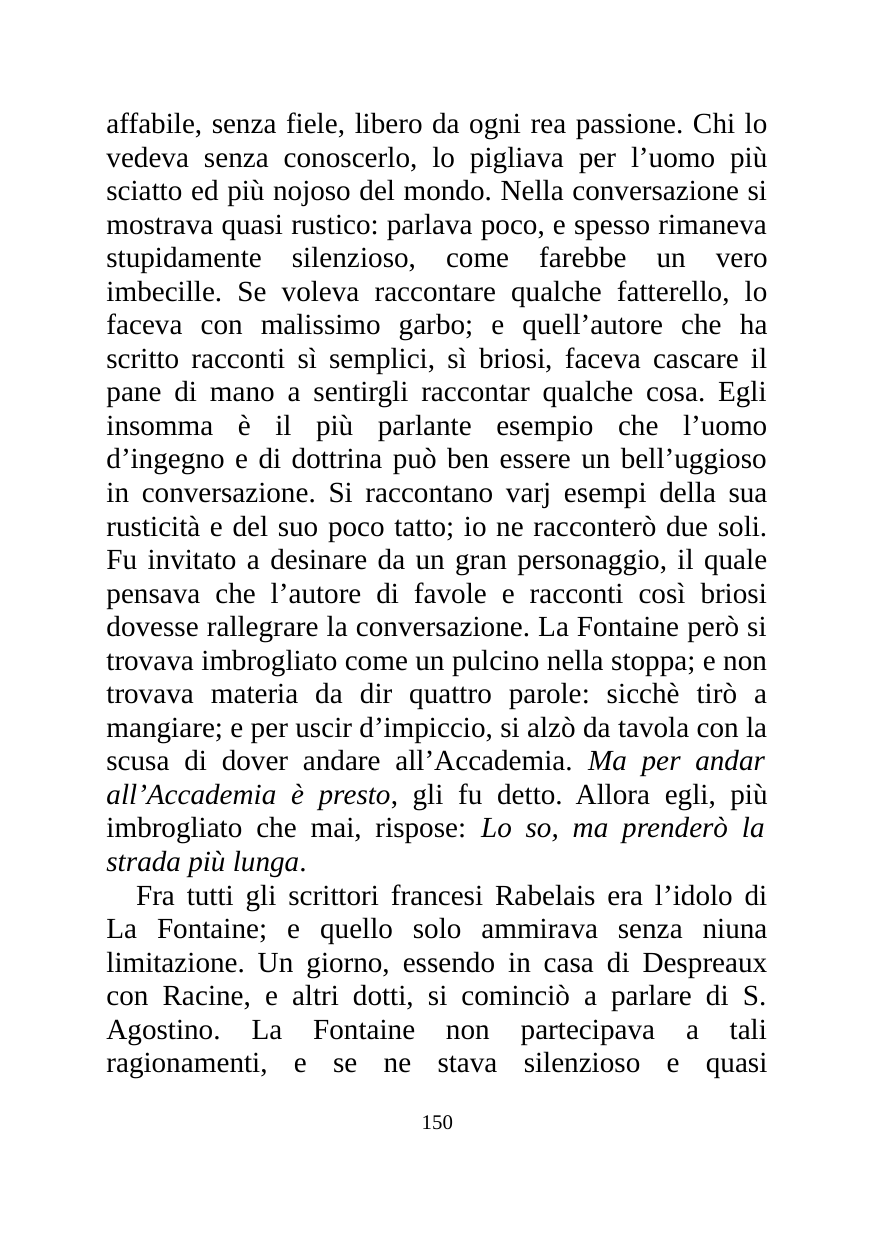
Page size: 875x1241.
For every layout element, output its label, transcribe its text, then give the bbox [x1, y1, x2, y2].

text Fra tutti gli scrittori francesi Rabelais era l’idolo di La Fontaine; e quello solo ammirava senza niuna limitazione. Un giorno, essendo in casa di Despreaux con Racine, e altri dotti, si cominciò a parlare di S. Agostino. La Fontaine non partecipava a tali ragionamenti, e se ne stava silenzioso e quasi [106, 878, 768, 1079]
text affabile, senza fiele, libero da ogni rea passione. Chi lo vedeva senza conoscerlo, lo pigliava per l’uomo più sciatto ed più nojoso del mondo. Nella conversazione si mostrava quasi rustico: parlava poco, e spesso rimaneva stupidamente silenzioso, come farebbe un vero imbecille. Se voleva raccontare qualche fatterello, lo faceva con malissimo garbo; e quell’autore che ha scritto racconti sì semplici, sì briosi, faceva cascare il pane di mano a sentirgli raccontar qualche cosa. Egli insomma è il più parlante esempio che l’uomo dʼingegno e di dottrina può ben essere un bell’uggioso in conversazione. Si raccontano varj esempi della sua rusticità e del suo poco tatto; io ne racconterò due soli. Fu invitato a desinare da un gran personaggio, il quale pensava che l’autore di favole e racconti così briosi dovesse rallegrare la conversazione. La Fontaine però si trovava imbrogliato come un pulcino nella stoppa; e non trovava materia da dir quattro parole: sicchè tirò a mangiare; e per uscir d’impiccio, si alzò da tavola con la scusa di dover andare all’Accademia. Ma per andar all’Accademia è presto, gli fu detto. Allora egli, più imbrogliato che mai, rispose: Lo so, ma prenderò la strada più lunga. [106, 106, 768, 878]
